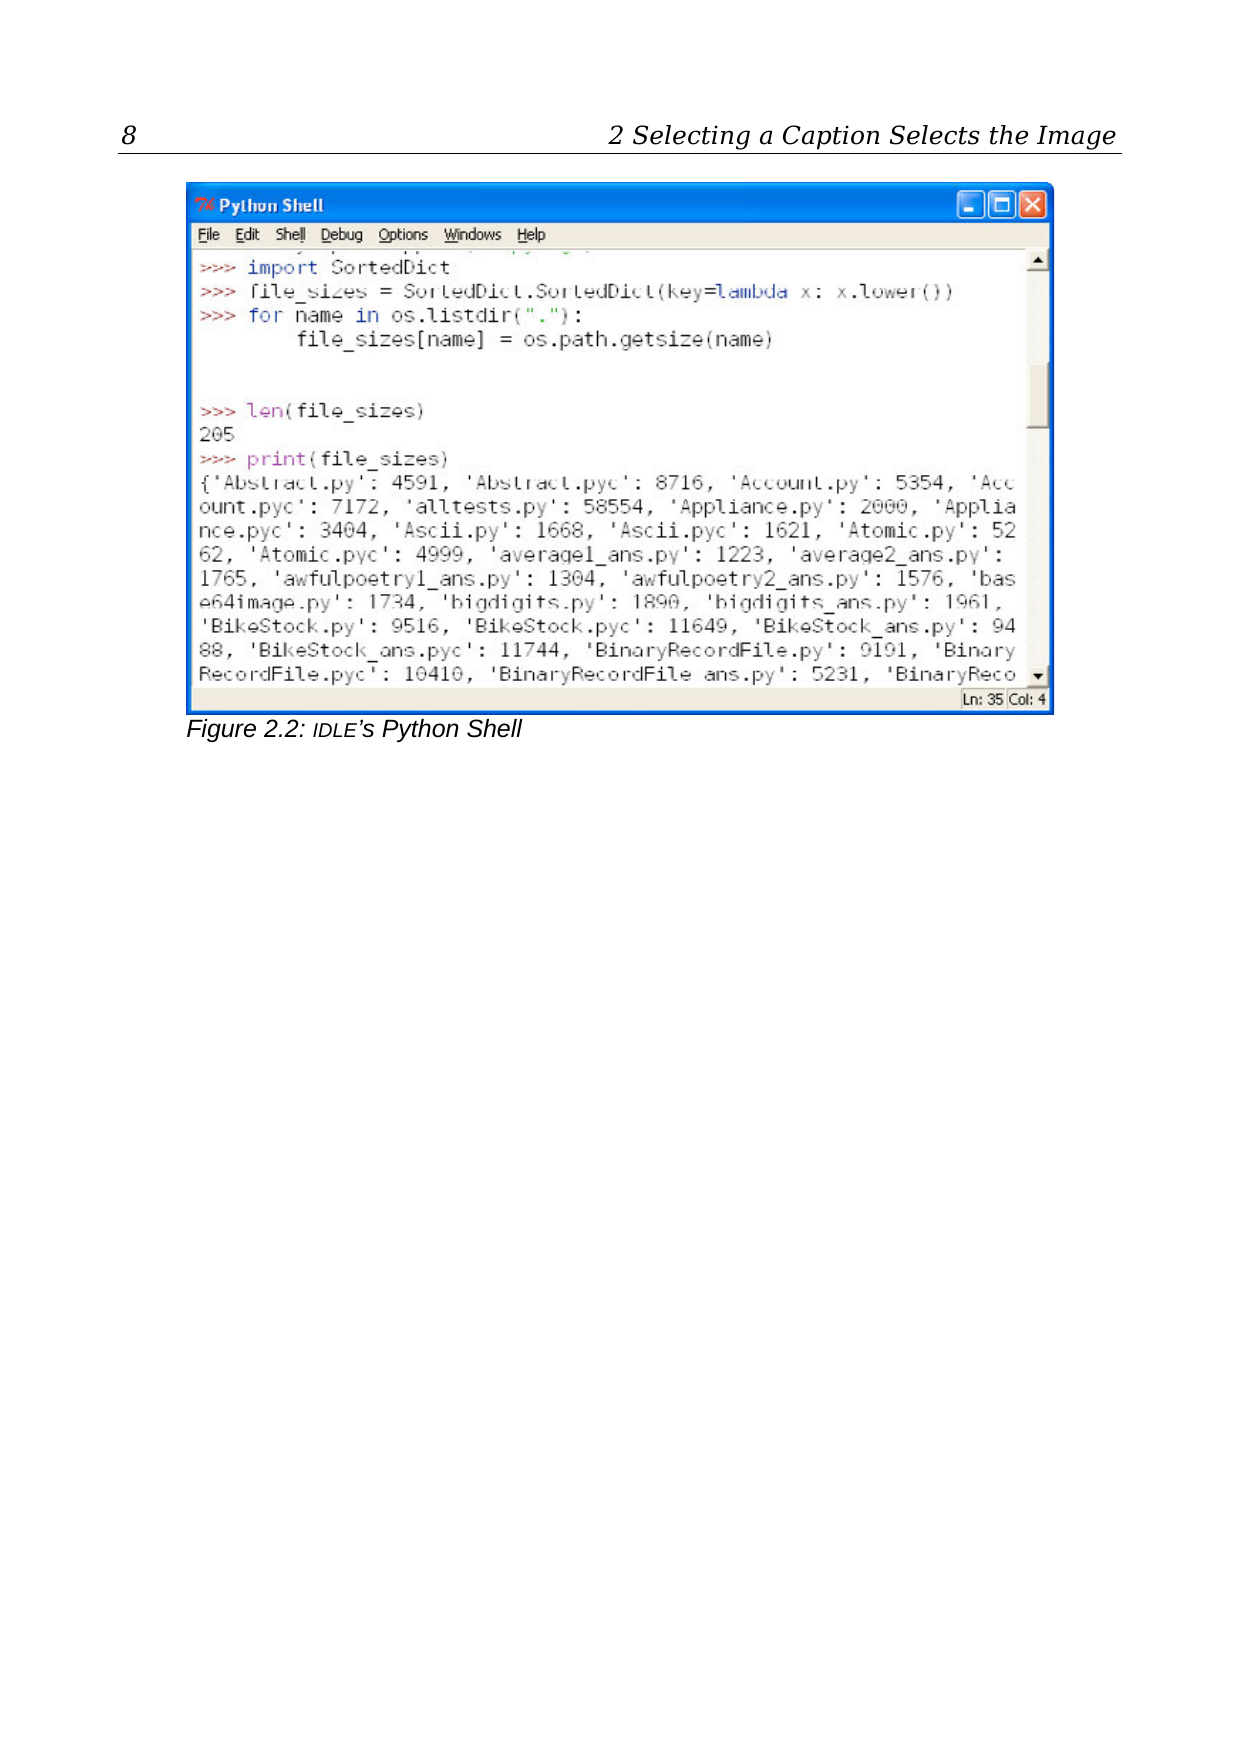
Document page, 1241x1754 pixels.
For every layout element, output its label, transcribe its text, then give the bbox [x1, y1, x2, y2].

text Figure 2.2: idle’s Python Shell [186, 715, 1054, 743]
picture [186, 182, 1055, 715]
